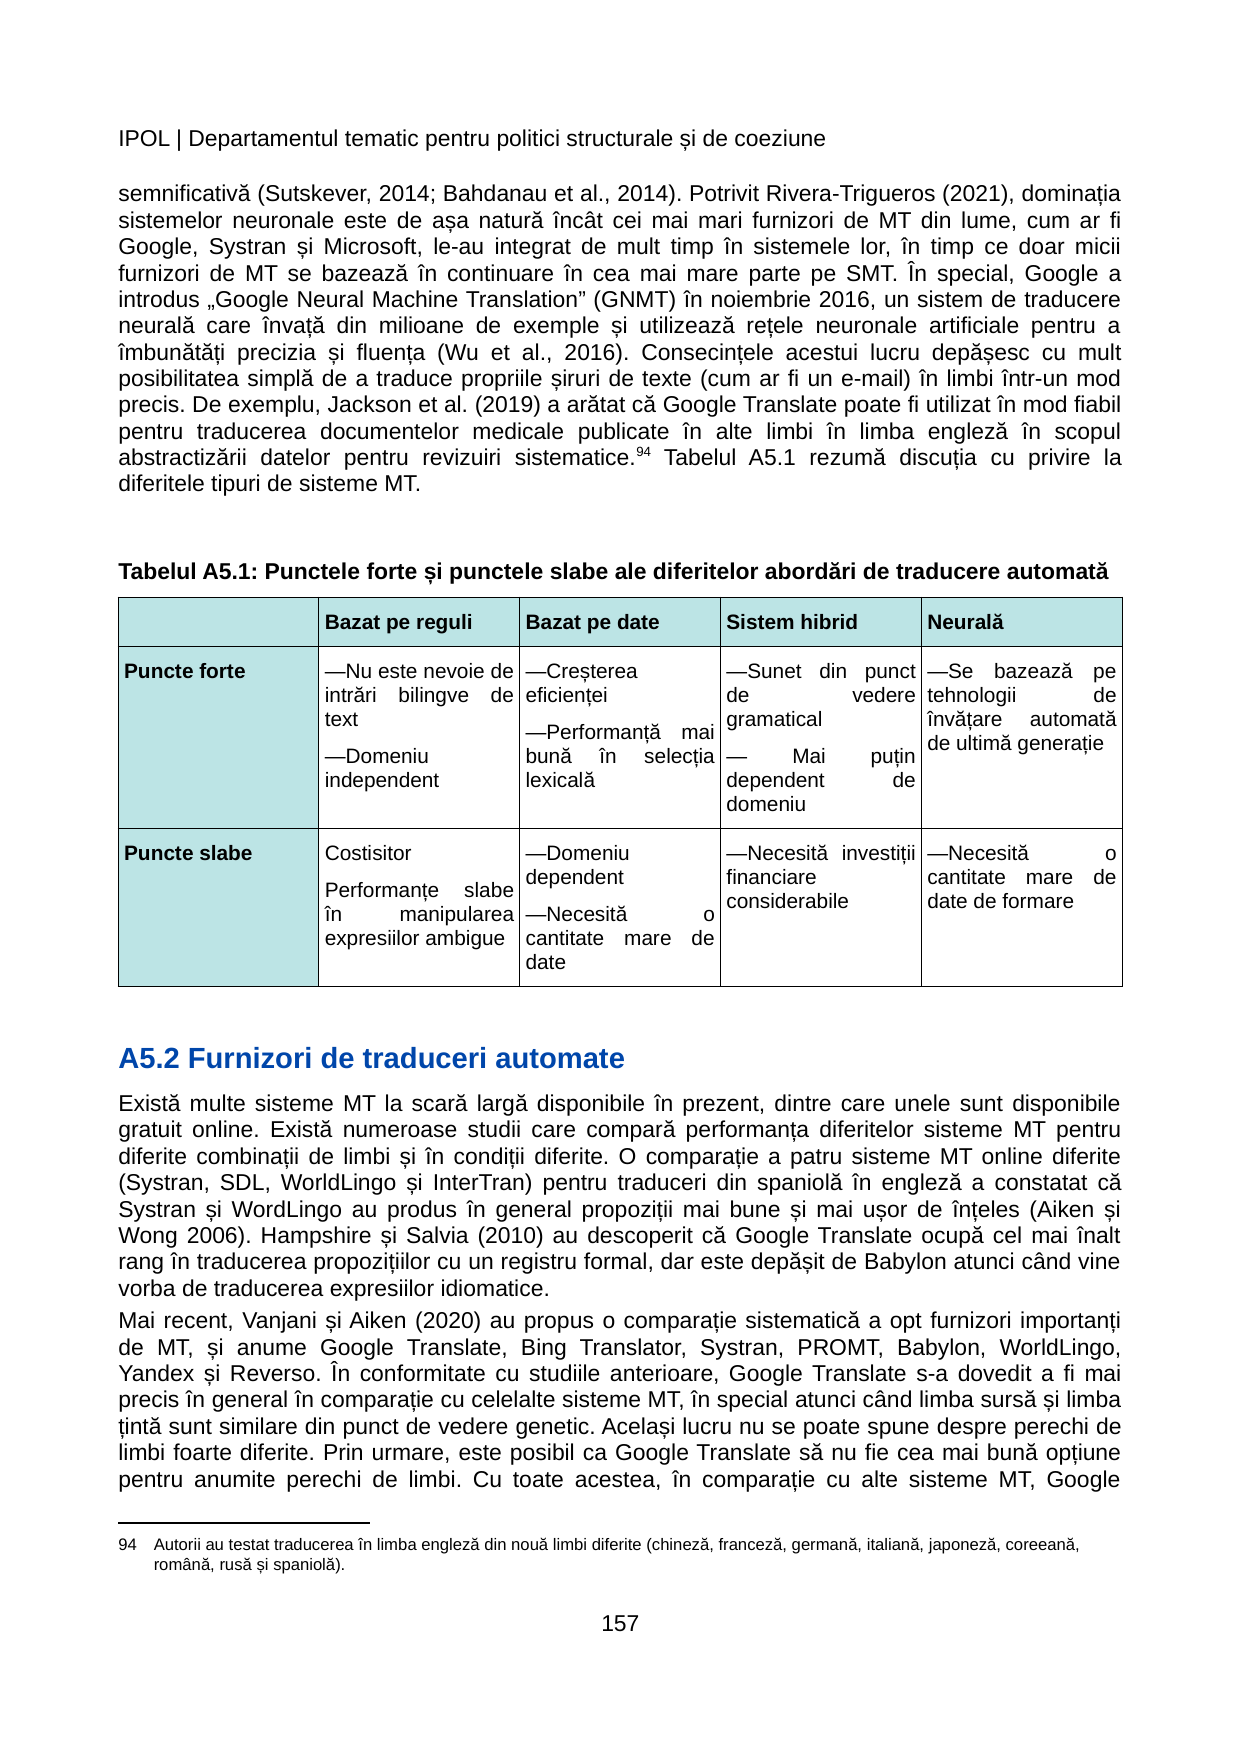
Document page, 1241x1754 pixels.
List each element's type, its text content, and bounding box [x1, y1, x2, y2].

table_cell —Necesită investiții financiare considerabile [721, 829, 921, 986]
table_header Neurală [922, 598, 1122, 646]
text Mai recent, Vanjani și Aiken (2020) au propus o comparație sistematică a opt furnizori importanți de MT, și anume Google Translate, Bing Translator, Systran, PROMT, Babylon, WorldLingo, Yandex și Reverso. În conformitate cu studiile anterioare, Google Translate s-a dovedit a fi mai precis în general în comparație cu celelalte sisteme MT, în special atunci când limba sursă și limba țintă sunt similare din punct de vedere genetic. Același lucru nu se poate spune despre perechi de limbi foarte diferite. Prin urmare, este posibil ca Google Translate să nu fie cea mai bună opțiune pentru anumite perechi de limbi. Cu toate acestea, în comparație cu alte sisteme MT, Google [118, 1307, 1122, 1492]
table_cell —Se bazează pe tehnologii de învățare automată de ultimă generație [922, 647, 1122, 828]
table_cell Costisitor Performanțe slabe în manipularea expresiilor ambigue [319, 829, 519, 986]
table_cell —Nu este nevoie de intrări bilingve de text —Domeniu independent [319, 647, 519, 828]
text Există multe sisteme MT la scară largă disponibile în prezent, dintre care unele sunt disponibile gratuit online. Există numeroase studii care compară performanța diferitelor sisteme MT pentru diferite combinații de limbi și în condiții diferite. O comparație a patru sisteme MT online diferite (Systran, SDL, WorldLingo și InterTran) pentru traduceri din spaniolă în engleză a constatat că Systran și WordLingo au produs în general propoziții mai bune și mai ușor de înțeles (Aiken și Wong 2006). Hampshire și Salvia (2010) au descoperit că Google Translate ocupă cel mai înalt rang în traducerea propozițiilor cu un registru formal, dar este depășit de Babylon atunci când vine vorba de traducerea expresiilor idiomatice. [118, 1090, 1122, 1301]
table_cell Puncte forte [119, 647, 318, 828]
table_cell —Necesită o cantitate mare de date de formare [922, 829, 1122, 986]
table_header Bazat pe date [520, 598, 720, 646]
table_header Sistem hibrid [721, 598, 921, 646]
table_cell —Creșterea eficienței —Performanță mai bună în selecția lexicală [520, 647, 720, 828]
table_header Bazat pe reguli [319, 598, 519, 646]
table_cell —Domeniu dependent —Necesită o cantitate mare de date [520, 829, 720, 986]
table_header [119, 598, 318, 646]
subtitle A5.2 Furnizori de traduceri automate [118, 1041, 1122, 1074]
table_cell Puncte slabe [119, 829, 318, 986]
text semnificativă (Sutskever, 2014; Bahdanau et al., 2014). Potrivit Rivera-Trigueros (2021), dominația sistemelor neuronale este de așa natură încât cei mai mari furnizori de MT din lume, cum ar fi Google, Systran și Microsoft, le-au integrat de mult timp în sistemele lor, în timp ce doar micii furnizori de MT se bazează în continuare în cea mai mare parte pe SMT. În special, Google a introdus „Google Neural Machine Translation” (GNMT) în noiembrie 2016, un sistem de traducere neurală care învață din milioane de exemple și utilizează rețele neuronale artificiale pentru a îmbunătăți precizia și fluența (Wu et al., 2016). Consecințele acestui lucru depășesc cu mult posibilitatea simplă de a traduce propriile șiruri de texte (cum ar fi un e-mail) în limbi într-un mod precis. De exemplu, Jackson et al. (2019) a arătat că Google Translate poate fi utilizat în mod fiabil pentru traducerea documentelor medicale publicate în alte limbi în limba engleză în scopul abstractizării datelor pentru revizuiri sistematice. Tabelul A5.1 rezumă discuția cu privire la diferitele tipuri de sisteme MT. [118, 180, 1122, 497]
table_cell —Sunet din punct de vedere gramatical — Mai puțin dependent de domeniu [721, 647, 921, 828]
text Tabelul A5.1: Punctele forte și punctele slabe ale diferitelor abordări de traducere automată [118, 558, 1122, 584]
text Autorii au testat traducerea în limba engleză din nouă limbi diferite (chineză, franceză, germană, italiană, japoneză, coreeană, română, rusă și spaniolă). [118, 1535, 1122, 1573]
